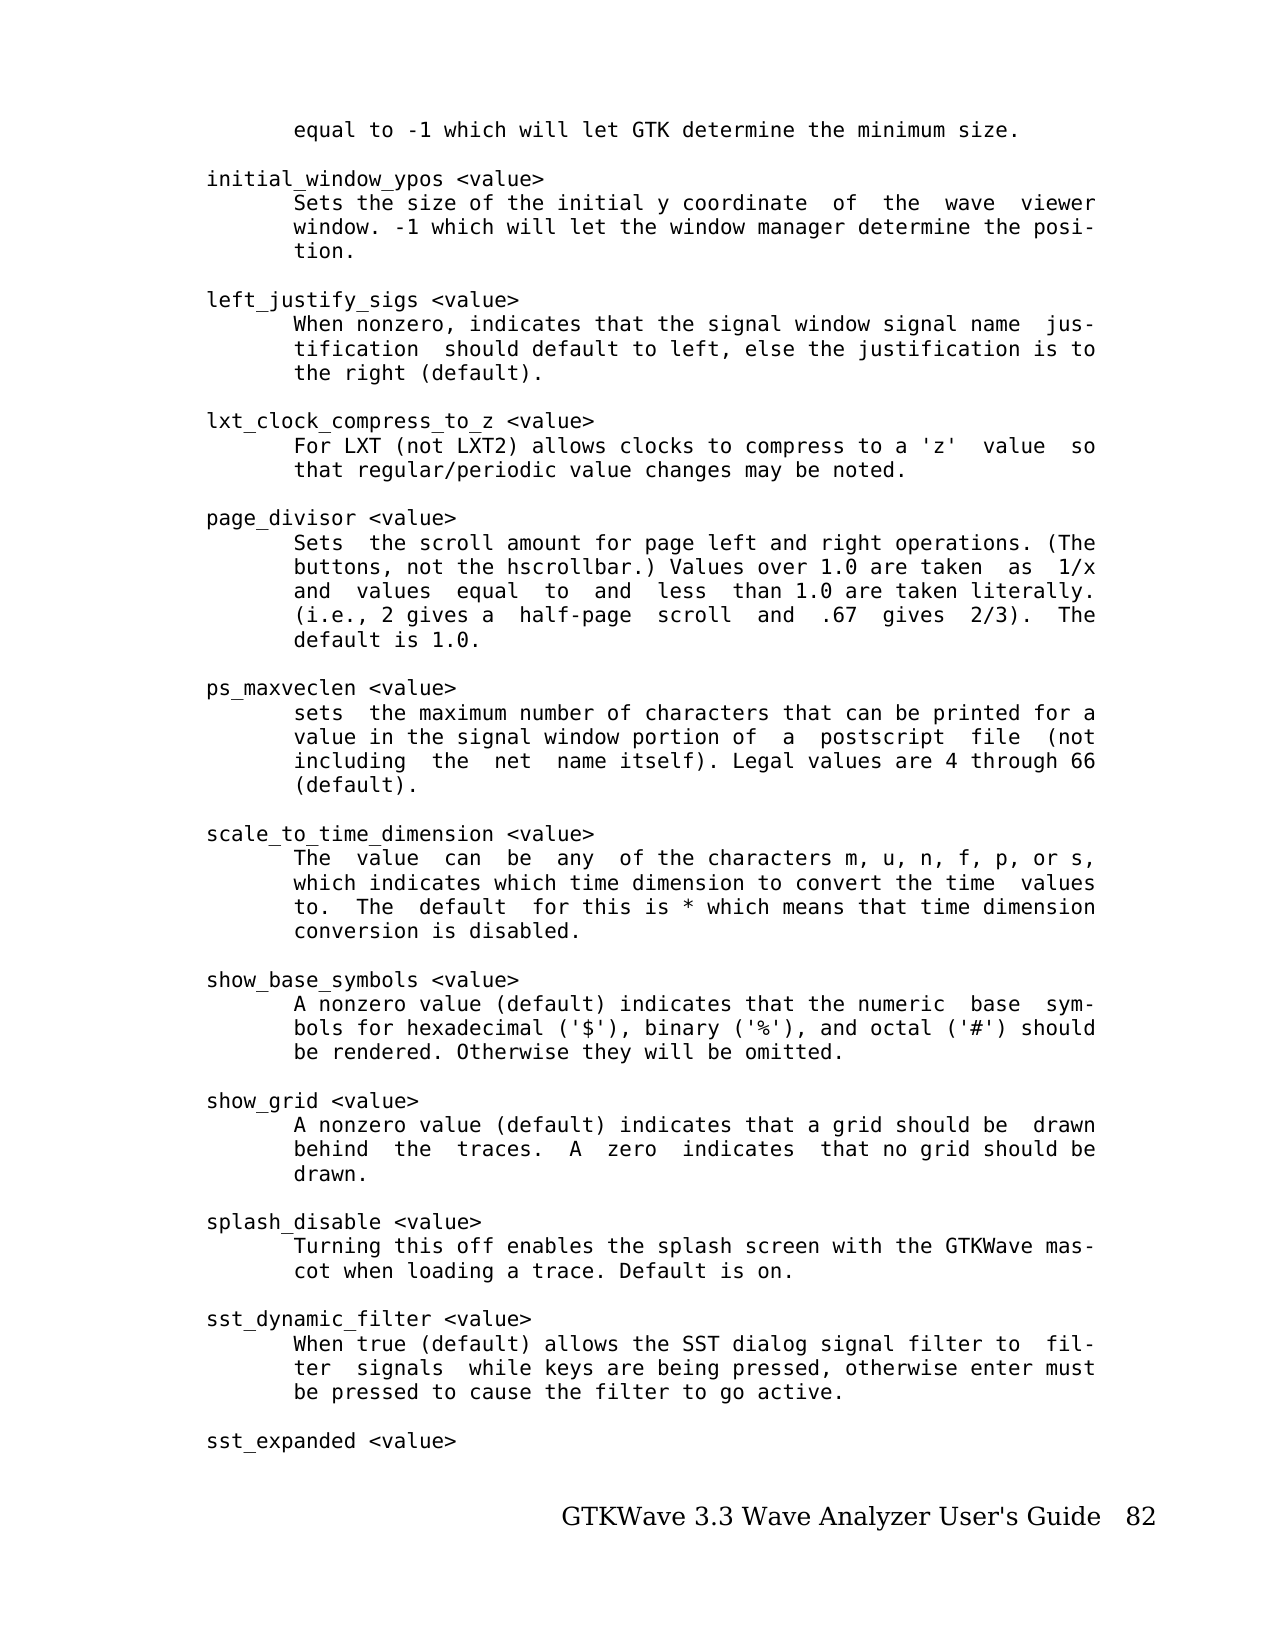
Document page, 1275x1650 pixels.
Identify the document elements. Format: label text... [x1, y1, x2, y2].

text A nonzero value (default) indicates that a grid should be drawn [118, 1113, 1157, 1137]
text For LXT (not LXT2) allows clocks to compress to a 'z' value so [118, 434, 1157, 458]
text ps_maxveclen <value> [118, 676, 1157, 701]
text be pressed to cause the filter to go active. [118, 1380, 1157, 1404]
text splash_disable <value> [118, 1210, 1157, 1234]
text cot when loading a trace. Default is on. [118, 1259, 1157, 1283]
text conversion is disabled. [118, 919, 1157, 943]
text sets the maximum number of characters that can be printed for a [118, 701, 1157, 725]
text scale_to_time_dimension <value> [118, 822, 1157, 846]
text be rendered. Otherwise they will be omitted. [118, 1040, 1157, 1065]
text show_grid <value> [118, 1089, 1157, 1113]
text window. -1 which will let the window manager determine the posi- [118, 215, 1157, 239]
text which indicates which time dimension to convert the time values [118, 871, 1157, 895]
text (i.e., 2 gives a half-page scroll and .67 gives 2/3). The [118, 603, 1157, 628]
text Turning this off enables the splash screen with the GTKWave mas- [118, 1234, 1157, 1259]
text show_base_symbols <value> [118, 968, 1157, 992]
text initial_window_ypos <value> [118, 167, 1157, 191]
text including the net name itself). Legal values are 4 through 66 [118, 749, 1157, 773]
text tification should default to left, else the justification is to [118, 337, 1157, 361]
text sst_dynamic_filter <value> [118, 1307, 1157, 1332]
text the right (default). [118, 361, 1157, 385]
text buttons, not the hscrollbar.) Values over 1.0 are taken as 1/x [118, 555, 1157, 579]
text Sets the size of the initial y coordinate of the wave viewer [118, 191, 1157, 215]
text Sets the scroll amount for page left and right operations. (The [118, 531, 1157, 555]
text tion. [118, 239, 1157, 264]
text that regular/periodic value changes may be noted. [118, 458, 1157, 482]
text to. The default for this is * which means that time dimension [118, 895, 1157, 919]
text sst_expanded <value> [118, 1429, 1157, 1453]
text value in the signal window portion of a postscript file (not [118, 725, 1157, 749]
text behind the traces. A zero indicates that no grid should be [118, 1137, 1157, 1162]
text A nonzero value (default) indicates that the numeric base sym- [118, 992, 1157, 1016]
text default is 1.0. [118, 628, 1157, 652]
text ter signals while keys are being pressed, otherwise enter must [118, 1356, 1157, 1380]
text When nonzero, indicates that the signal window signal name jus- [118, 312, 1157, 337]
text left_justify_sigs <value> [118, 288, 1157, 312]
text equal to -1 which will let GTK determine the minimum size. [118, 118, 1157, 142]
text (default). [118, 773, 1157, 798]
text lxt_clock_compress_to_z <value> [118, 409, 1157, 434]
text The value can be any of the characters m, u, n, f, p, or s, [118, 846, 1157, 871]
text and values equal to and less than 1.0 are taken literally. [118, 579, 1157, 603]
text page_divisor <value> [118, 506, 1157, 531]
text drawn. [118, 1162, 1157, 1186]
text When true (default) allows the SST dialog signal filter to fil- [118, 1332, 1157, 1356]
text bols for hexadecimal ('$'), binary ('%'), and octal ('#') should [118, 1016, 1157, 1040]
